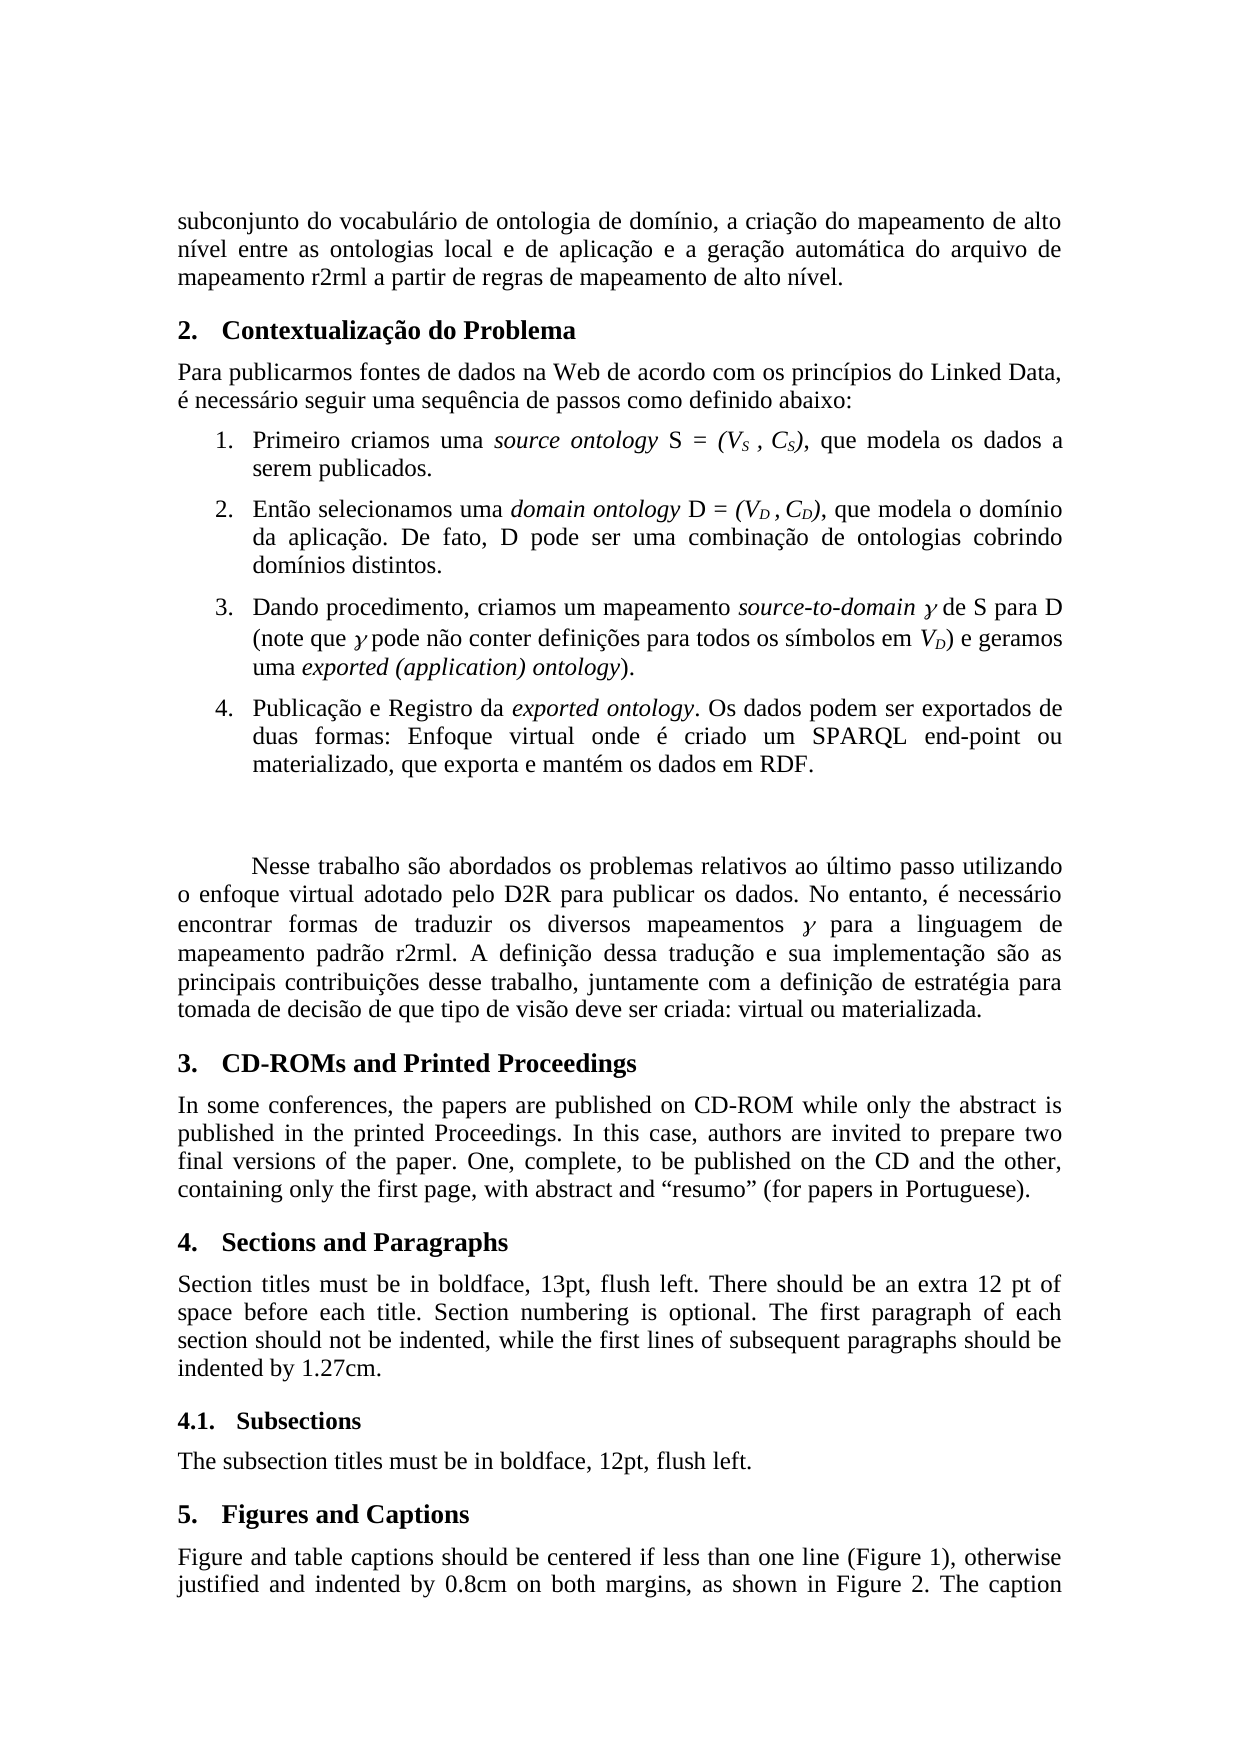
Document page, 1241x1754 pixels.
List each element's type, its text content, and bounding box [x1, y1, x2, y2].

text In some conferences, the papers are published on CD-ROM while only the abstract is published in the printed Proceedings. In this case, authors are invited to prepare two final versions of the paper. One, complete, to be published on the CD and the other, containing only the first page, with abstract and “resumo” (for papers in Portuguese). [177, 1091, 1063, 1203]
text Section titles must be in boldface, 13pt, flush left. There should be an extra 12 pt of space before each title. Section numbering is optional. The first paragraph of each section should not be indented, while the first lines of subsequent paragraphs should be indented by 1.27cm. [177, 1270, 1063, 1382]
text Nesse trabalho são abordados os problemas relativos ao último passo utilizando o enfoque virtual adotado pelo D2R para publicar os dados. No entanto, é necessário encontrar formas de traduzir os diversos mapeamentos  para a linguagem de mapeamento padrão r2rml. A definição dessa tradução e sua implementação são as principais contribuições desse trabalho, juntamente com a definição de estratégia para tomada de decisão de que tipo de visão deve ser criada: virtual ou materializada. [177, 852, 1063, 1023]
list Publicação e Registro da exported ontology. Os dados podem ser exportados de duas formas: Enfoque virtual onde é criado um SPARQL end-point ou materializado, que exporta e mantém os dados em RDF. [215, 694, 1063, 778]
text Figure and table captions should be centered if less than one line (Figure 1), otherwise justified and indented by 0.8cm on both margins, as shown in Figure 2. The caption [177, 1542, 1063, 1598]
title Contextualização do Problema [177, 316, 1063, 346]
title CD-ROMs and Printed Proceedings [177, 1048, 1063, 1078]
text subconjunto do vocabulário de ontologia de domínio, a criação do mapeamento de alto nível entre as ontologias local e de aplicação e a geração automática do arquivo de mapeamento r2rml a partir de regras de mapeamento de alto nível. [177, 207, 1063, 291]
text The subsection titles must be in boldface, 12pt, flush left. [177, 1447, 1063, 1475]
title Subsections [177, 1407, 1063, 1435]
title Sections and Paragraphs [177, 1227, 1063, 1257]
title Figures and Captions [177, 1500, 1063, 1530]
list Primeiro criamos uma source ontology S = (VS , CS), que modela os dados a serem publicados. [215, 426, 1063, 482]
list Então selecionamos uma domain ontology D = (VD , CD), que modela o domínio da aplicação. De fato, D pode ser uma combinação de ontologias cobrindo domínios distintos. [215, 495, 1063, 579]
text Para publicarmos fontes de dados na Web de acordo com os princípios do Linked Data, é necessário seguir uma sequência de passos como definido abaixo: [177, 358, 1063, 414]
list Dando procedimento, criamos um mapeamento source-to-domain  de S para D (note que  pode não conter definições para todos os símbolos em VD) e geramos uma exported (application) ontology). [215, 591, 1063, 681]
